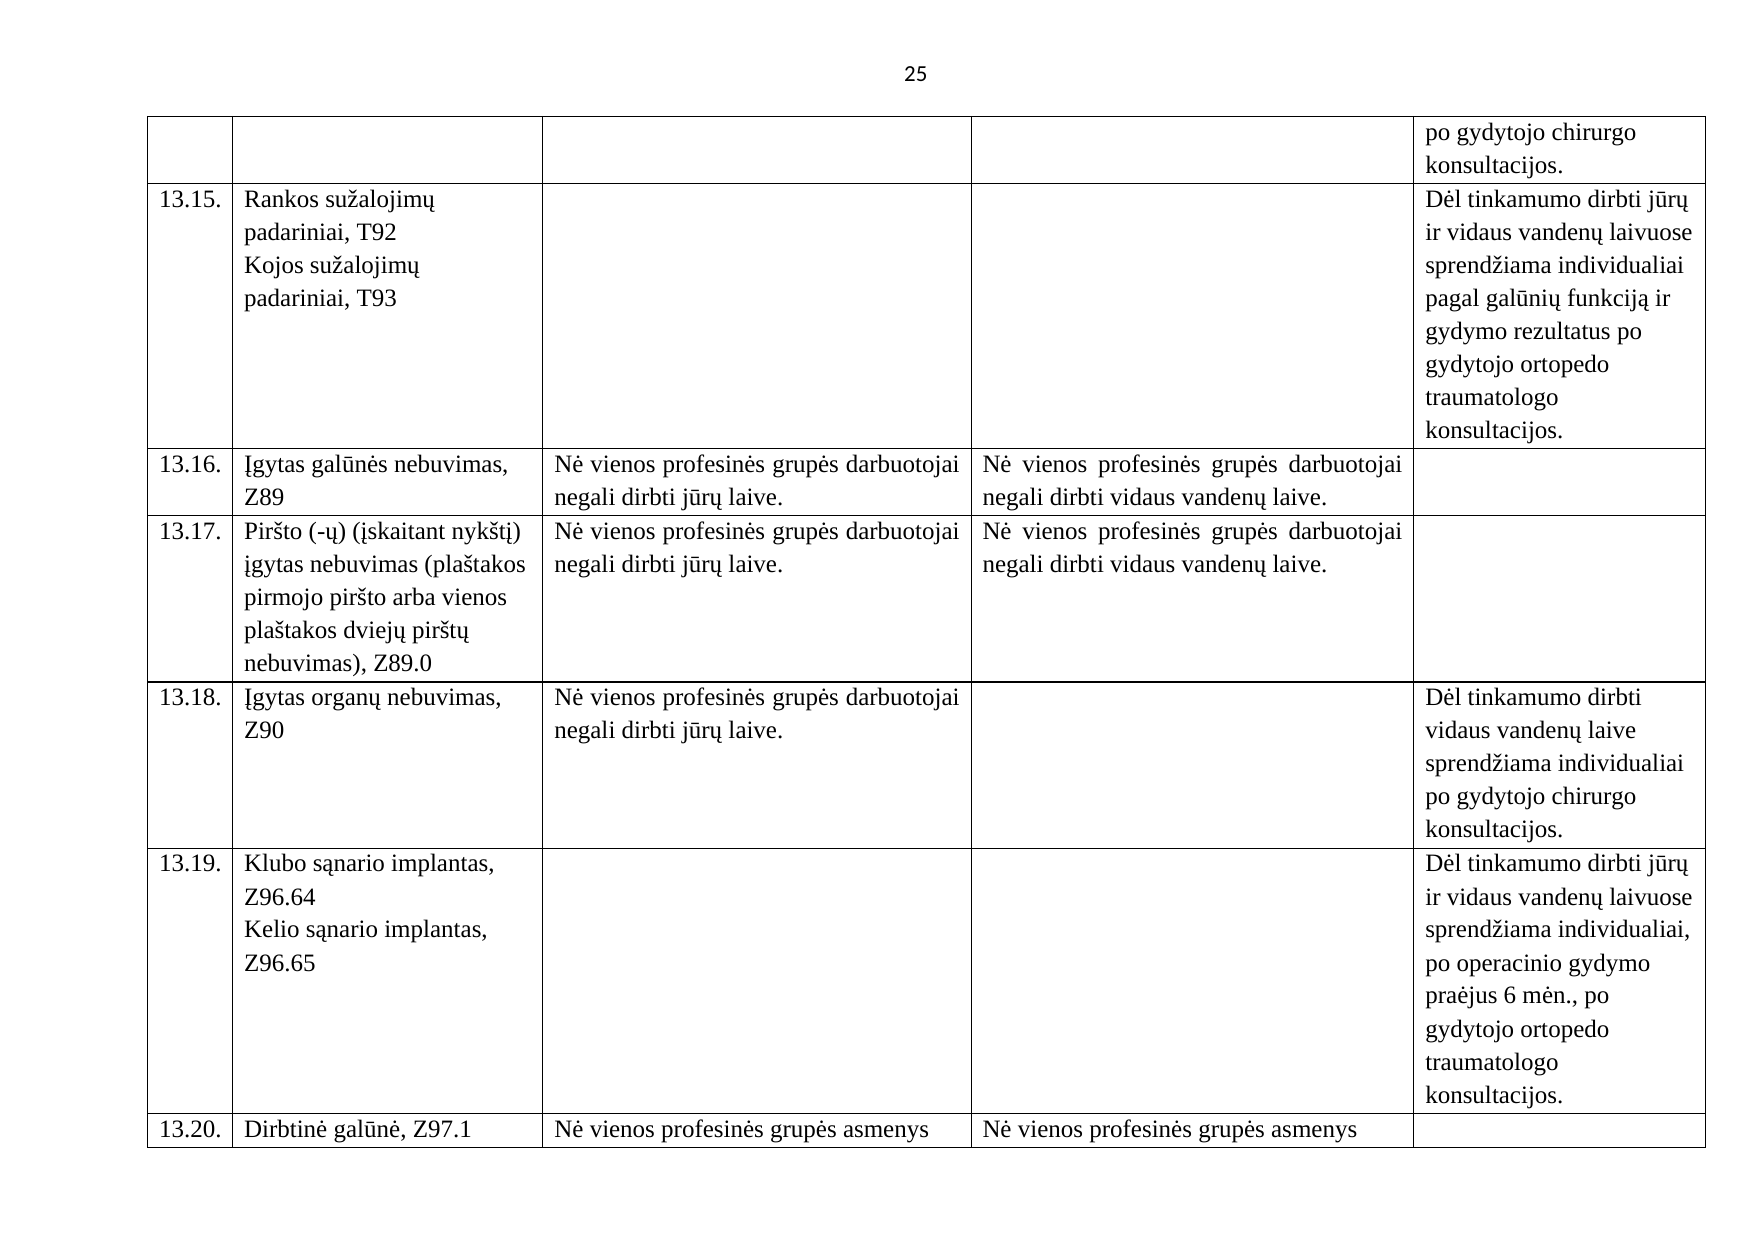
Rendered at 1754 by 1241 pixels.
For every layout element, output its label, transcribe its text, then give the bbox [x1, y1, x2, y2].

table_cell Įgytas galūnės nebuvimas, Z89 [233, 449, 542, 515]
table_cell 13.15. [148, 184, 232, 448]
table_cell [148, 117, 232, 183]
table_cell Rankos sužalojimų padariniai, T92 Kojos sužalojimų padariniai, T93 [233, 184, 542, 448]
table_cell po gydytojo chirurgo konsultacijos. [1414, 117, 1705, 183]
table_cell 13.18. [148, 683, 232, 847]
table_cell [543, 849, 971, 1113]
table_cell Nė vienos profesinės grupės asmenys [972, 1114, 1413, 1147]
table_cell 13.17. [148, 516, 232, 681]
table_cell 13.20. [148, 1114, 232, 1147]
table_cell [1414, 1114, 1705, 1147]
table_cell Dėl tinkamumo dirbti vidaus vandenų laive sprendžiama individualiai po gydytojo chirurgo konsultacijos. [1414, 683, 1705, 847]
table_cell Klubo sąnario implantas, Z96.64 Kelio sąnario implantas, Z96.65 [233, 849, 542, 1113]
table_cell 13.19. [148, 849, 232, 1113]
table_cell Nė vienos profesinės grupės darbuotojai negali dirbti jūrų laive. [543, 516, 971, 681]
table_cell [972, 117, 1413, 183]
table_cell [543, 184, 971, 448]
table_cell Nė vienos profesinės grupės asmenys [543, 1114, 971, 1147]
table_cell [972, 683, 1413, 847]
table_cell Dėl tinkamumo dirbti jūrų ir vidaus vandenų laivuose sprendžiama individualiai pagal galūnių funkciją ir gydymo rezultatus po gydytojo ortopedo traumatologo konsultacijos. [1414, 184, 1705, 448]
table_cell Dirbtinė galūnė, Z97.1 [233, 1114, 542, 1147]
table_cell Nė vienos profesinės grupės darbuotojai negali dirbti jūrų laive. [543, 683, 971, 847]
table_cell Nė vienos profesinės grupės darbuotojai negali dirbti jūrų laive. [543, 449, 971, 515]
table_cell [1414, 449, 1705, 515]
table_cell 13.16. [148, 449, 232, 515]
table_cell Nė vienos profesinės grupės darbuotojai negali dirbti vidaus vandenų laive. [972, 449, 1413, 515]
table_cell [1414, 516, 1705, 681]
table_cell Dėl tinkamumo dirbti jūrų ir vidaus vandenų laivuose sprendžiama individualiai, po operacinio gydymo praėjus 6 mėn., po gydytojo ortopedo traumatologo konsultacijos. [1414, 849, 1705, 1113]
table_cell [972, 184, 1413, 448]
table_cell [543, 117, 971, 183]
table_cell Piršto (-ų) (įskaitant nykštį) įgytas nebuvimas (plaštakos pirmojo piršto arba vienos plaštakos dviejų pirštų nebuvimas), Z89.0 [233, 516, 542, 681]
table_cell [972, 849, 1413, 1113]
table_cell [233, 117, 542, 183]
table_cell Įgytas organų nebuvimas, Z90 [233, 683, 542, 847]
table_cell Nė vienos profesinės grupės darbuotojai negali dirbti vidaus vandenų laive. [972, 516, 1413, 681]
